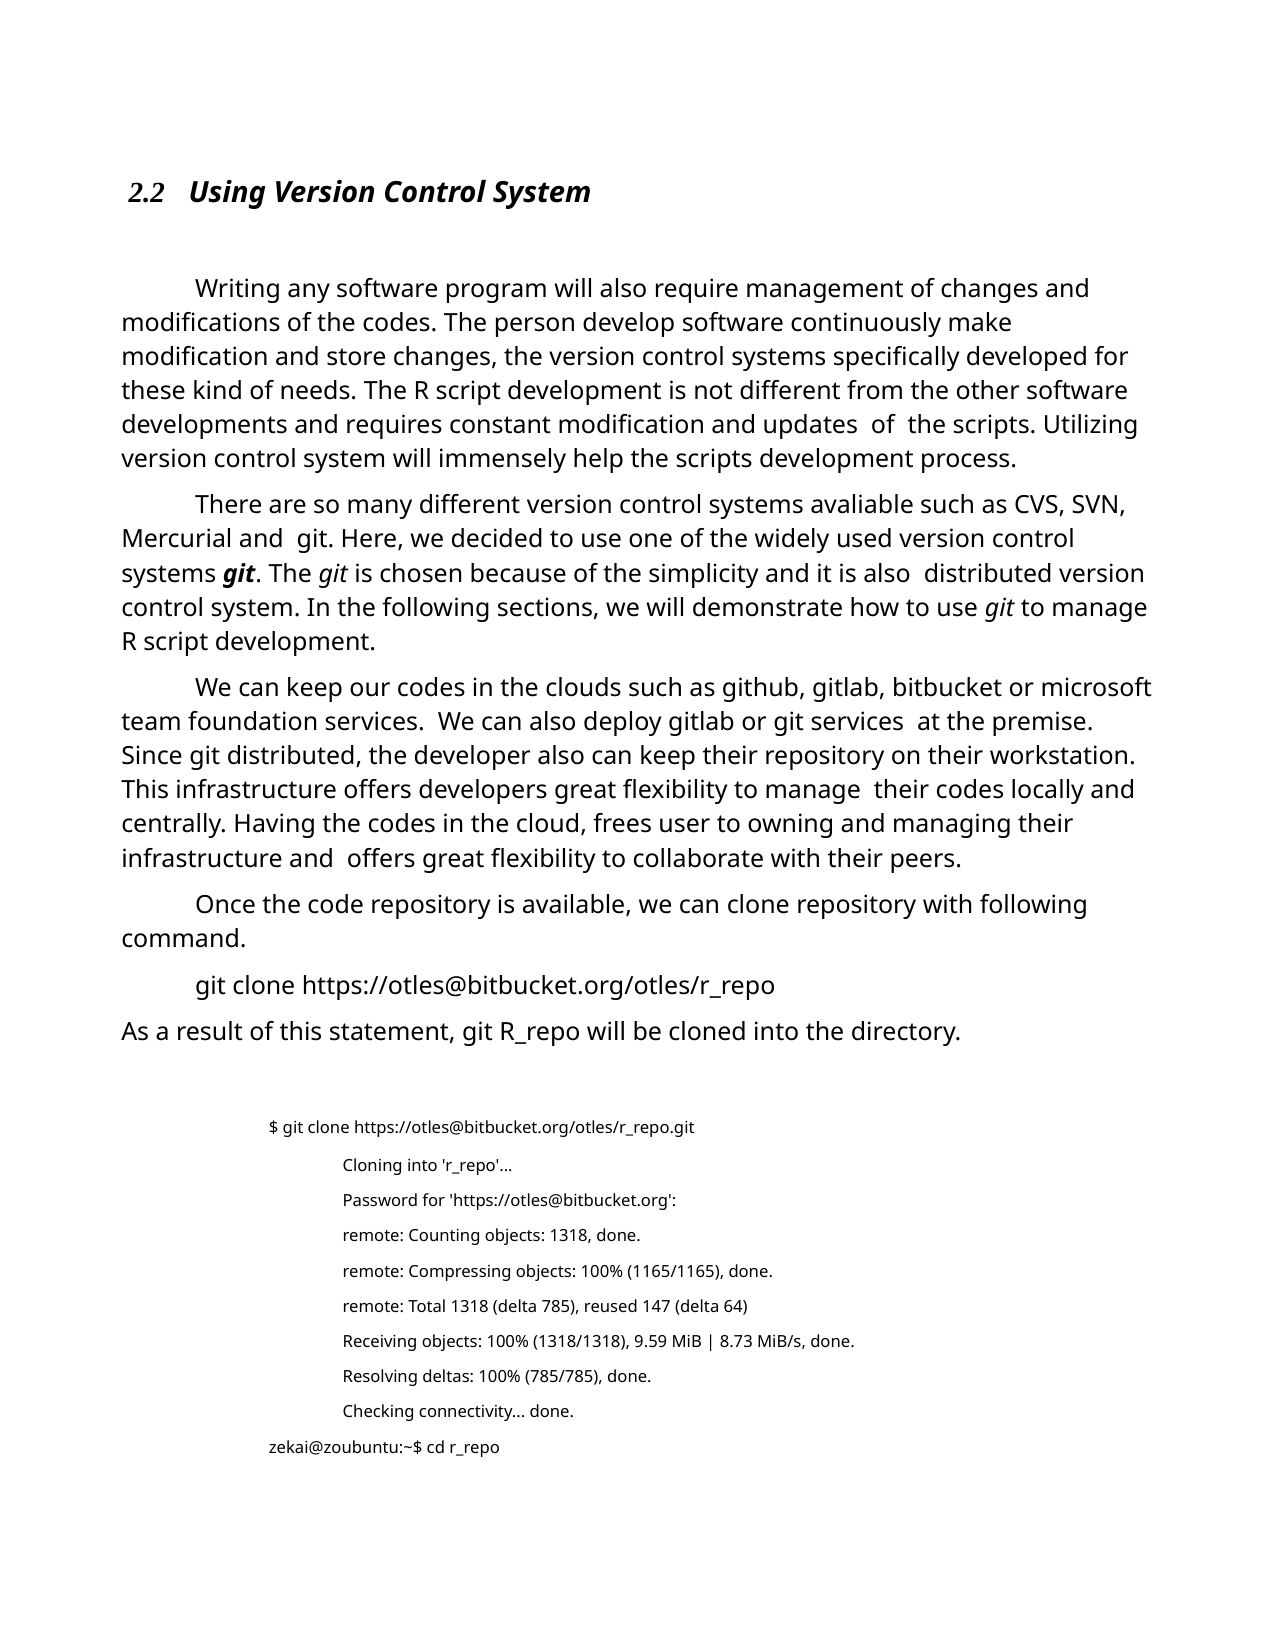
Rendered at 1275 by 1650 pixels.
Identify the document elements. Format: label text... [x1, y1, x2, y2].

text Checking connectivity... done. [121, 1400, 1158, 1423]
text $ git clone https://otles@bitbucket.org/otles/r_repo.git [121, 1107, 1158, 1141]
text As a result of this statement, git R_repo will be cloned into the directory. [121, 1014, 1158, 1048]
text git clone https://otles@bitbucket.org/otles/r_repo [121, 967, 1158, 1001]
text Once the code repository is available, we can clone repository with following command. [121, 887, 1158, 955]
text Resolving deltas: 100% (785/785), done. [121, 1365, 1158, 1388]
text Writing any software program will also require management of changes and modifications of the codes. The person develop software continuously make modification and store changes, the version control systems specifically developed for these kind of needs. The R script development is not different from the other software developments and requires constant modification and updates of the scripts. Utilizing version control system will immensely help the scripts development process. [121, 270, 1158, 474]
text We can keep our codes in the clouds such as github, gitlab, bitbucket or microsoft team foundation services. We can also deploy gitlab or git services at the premise. Since git distributed, the developer also can keep their repository on their workstation. This infrastructure offers developers great flexibility to manage their codes locally and centrally. Having the codes in the cloud, frees user to owning and managing their infrastructure and offers great flexibility to collaborate with their peers. [121, 670, 1158, 874]
text remote: Total 1318 (delta 785), reused 147 (delta 64) [121, 1294, 1158, 1317]
text remote: Counting objects: 1318, done. [121, 1224, 1158, 1247]
subtitle Using Version Control System [121, 171, 1158, 211]
text zekai@zoubuntu:~$ cd r_repo [121, 1435, 1158, 1458]
text Cloning into 'r_repo'... [121, 1154, 1158, 1176]
text Receiving objects: 100% (1318/1318), 9.59 MiB | 8.73 MiB/s, done. [121, 1330, 1158, 1352]
text Password for 'https://otles@bitbucket.org': [121, 1189, 1158, 1212]
text remote: Compressing objects: 100% (1165/1165), done. [121, 1259, 1158, 1282]
text There are so many different version control systems avaliable such as CVS, SVN, Mercurial and git. Here, we decided to use one of the widely used version control systems git. The git is chosen because of the simplicity and it is also distributed version control system. In the following sections, we will demonstrate how to use git to manage R script development. [121, 487, 1158, 657]
